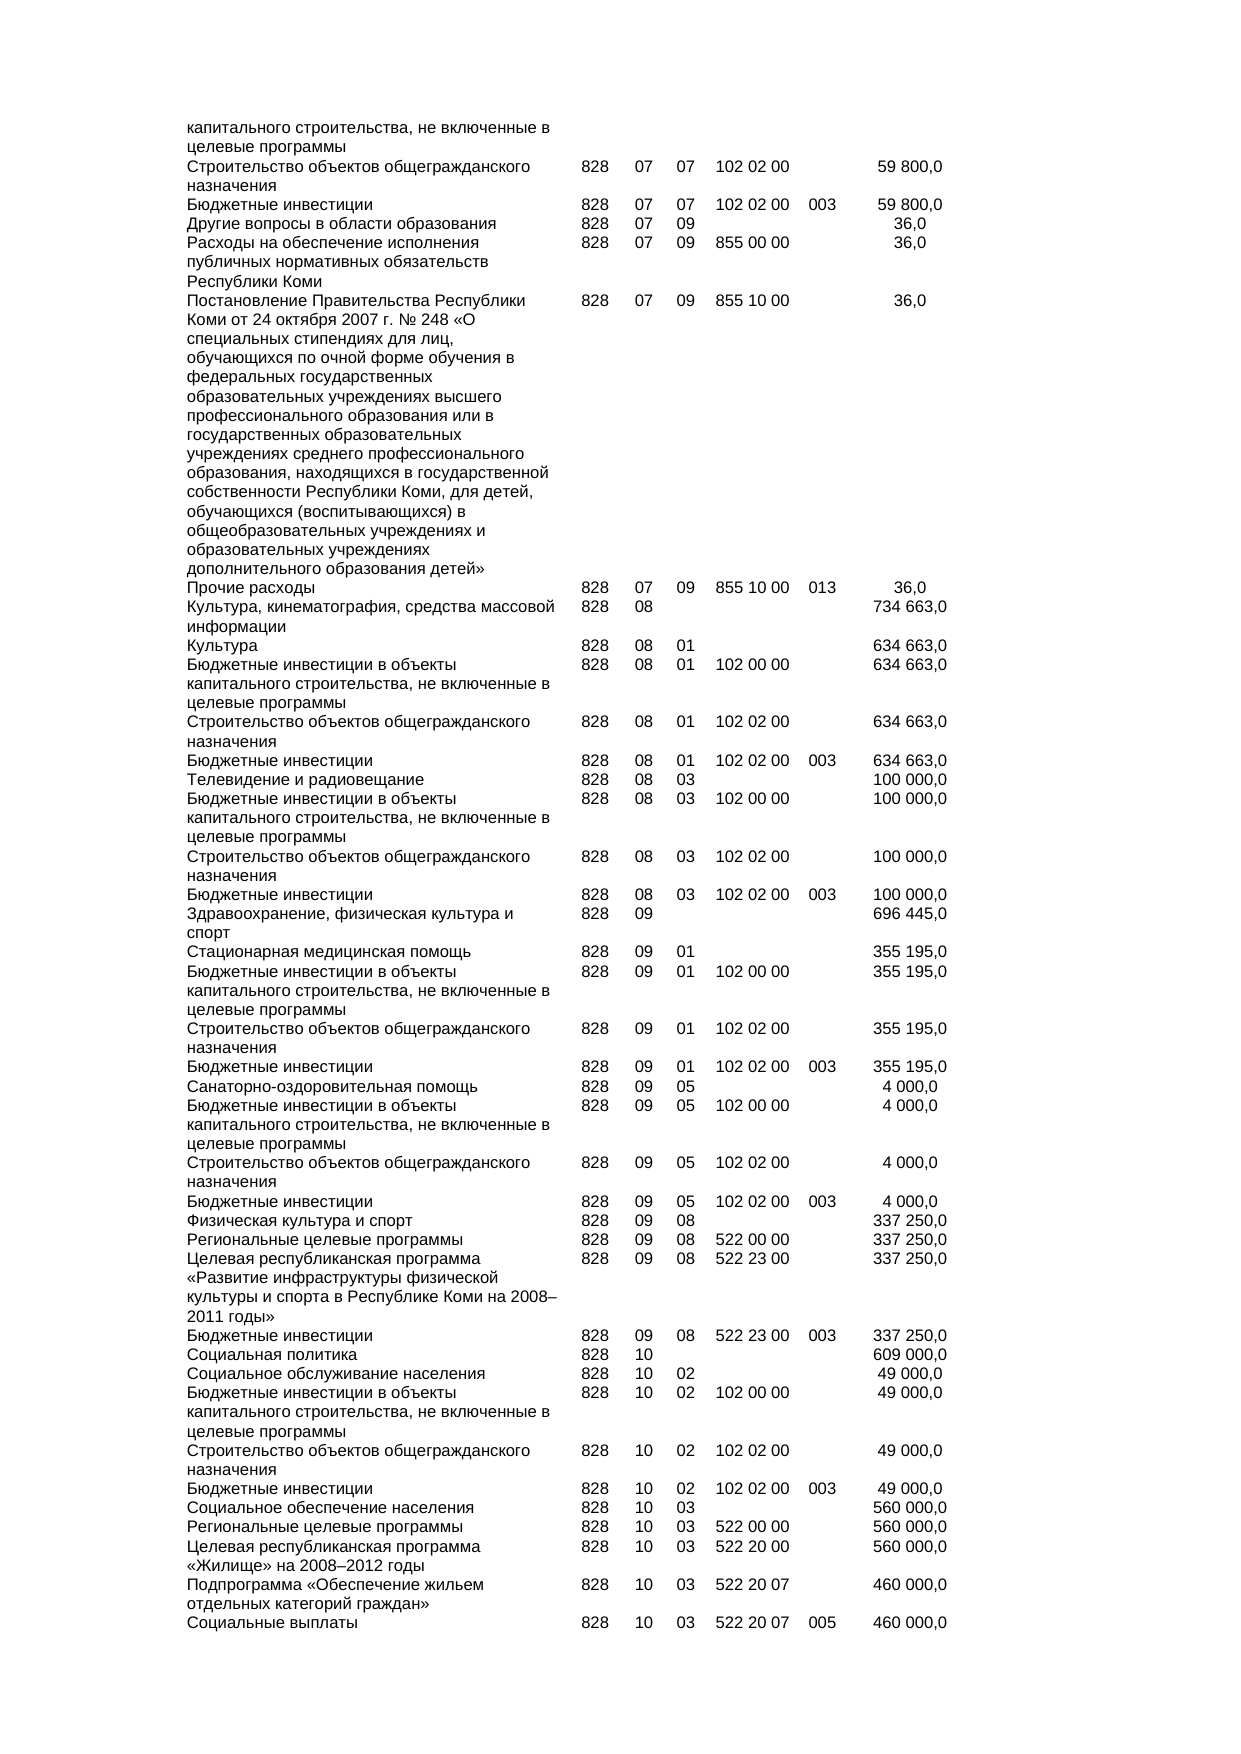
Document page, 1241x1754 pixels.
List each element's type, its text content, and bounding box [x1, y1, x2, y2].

table_cell [707, 1211, 797, 1230]
table_cell Социальная политика [181, 1345, 566, 1364]
table_cell Постановление Правительства Республики Коми от 24 октября 2007 г. № 248 «О специальных стипендиях для лиц, обучающихся по очной форме обучения в федеральных государственных образовательных учреждениях высшего профессионального образования или в государственных образовательных учреждениях среднего профессионального образования, находящихся в государственной собственности Республики Коми, для детей, обучающихся (воспитывающихся) в общеобразовательных учреждениях и образовательных учреждениях дополнительного образования детей» [181, 291, 566, 578]
table_cell [973, 1575, 1012, 1613]
table_cell 522 00 00 [707, 1517, 797, 1536]
table_cell 05 [664, 1153, 707, 1191]
table_cell 634 663,0 [847, 636, 973, 655]
table_cell 03 [664, 1575, 707, 1613]
table_cell Бюджетные инвестиции [181, 1057, 566, 1076]
table_cell [798, 1211, 847, 1230]
table_cell 05 [664, 1076, 707, 1096]
table_cell 102 02 00 [707, 1441, 797, 1479]
table_cell [664, 118, 707, 156]
table_cell [798, 1345, 847, 1364]
table_cell [973, 1191, 1012, 1211]
table_cell [798, 214, 847, 233]
table_cell 08 [624, 712, 664, 751]
table_cell 337 250,0 [847, 1211, 973, 1230]
table_cell [973, 885, 1012, 904]
table_cell 08 [664, 1249, 707, 1326]
table_cell Строительство объектов общегражданского назначения [181, 712, 566, 751]
table_cell 828 [566, 885, 623, 904]
table_cell 09 [624, 942, 664, 961]
table_cell [798, 233, 847, 291]
table_cell 08 [624, 751, 664, 770]
table_cell [798, 712, 847, 751]
table_cell 337 250,0 [847, 1326, 973, 1345]
table_cell 560 000,0 [847, 1498, 973, 1517]
table_cell 828 [566, 961, 623, 1019]
table_cell 355 195,0 [847, 942, 973, 961]
table_cell 355 195,0 [847, 1019, 973, 1057]
table_cell 02 [664, 1383, 707, 1441]
table_cell 337 250,0 [847, 1230, 973, 1249]
table_cell [847, 118, 973, 156]
table_cell Целевая республиканская программа «Развитие инфраструктуры физической культуры и спорта в Республике Коми на 2008–2011 годы» [181, 1249, 566, 1326]
table_cell [798, 770, 847, 789]
table_cell 01 [664, 942, 707, 961]
table_cell [707, 1498, 797, 1517]
table_cell 460 000,0 [847, 1613, 973, 1632]
table_cell Бюджетные инвестиции в объекты капитального строительства, не включенные в целевые программы [181, 1096, 566, 1153]
table_cell 522 20 00 [707, 1536, 797, 1575]
table_cell 09 [624, 961, 664, 1019]
table_cell 10 [624, 1383, 664, 1441]
table_cell [798, 1230, 847, 1249]
table_cell 013 [798, 578, 847, 597]
table_cell 03 [664, 1613, 707, 1632]
table_cell 828 [566, 846, 623, 885]
table_cell Другие вопросы в области образования [181, 214, 566, 233]
table_cell 003 [798, 195, 847, 214]
table_cell 828 [566, 1076, 623, 1096]
table_cell 828 [566, 214, 623, 233]
table_cell 100 000,0 [847, 789, 973, 846]
table_cell [973, 1153, 1012, 1191]
table_cell Бюджетные инвестиции в объекты капитального строительства, не включенные в целевые программы [181, 1383, 566, 1441]
table_cell [798, 118, 847, 156]
table_cell Социальное обеспечение населения [181, 1498, 566, 1517]
table_cell 102 02 00 [707, 1191, 797, 1211]
table_cell 4 000,0 [847, 1191, 973, 1211]
table_cell 08 [624, 636, 664, 655]
table_cell 828 [566, 1517, 623, 1536]
table_cell 10 [624, 1364, 664, 1383]
table_cell Бюджетные инвестиции в объекты капитального строительства, не включенные в целевые программы [181, 789, 566, 846]
table_cell 10 [624, 1498, 664, 1517]
table_cell 522 20 07 [707, 1575, 797, 1613]
table_cell Физическая культура и спорт [181, 1211, 566, 1230]
table_cell [707, 597, 797, 636]
table_cell [798, 1076, 847, 1096]
table_cell 07 [624, 156, 664, 195]
table_cell [798, 1364, 847, 1383]
table_cell 36,0 [847, 214, 973, 233]
table_cell 09 [664, 214, 707, 233]
table_cell Расходы на обеспечение исполнения публичных нормативных обязательств Республики Коми [181, 233, 566, 291]
table_cell Санаторно-оздоровительная помощь [181, 1076, 566, 1096]
table_cell 09 [624, 1230, 664, 1249]
table_cell 828 [566, 1326, 623, 1345]
table_cell Бюджетные инвестиции [181, 751, 566, 770]
table_cell [707, 1345, 797, 1364]
table_cell 337 250,0 [847, 1249, 973, 1326]
table_cell 01 [664, 655, 707, 712]
table_cell 09 [624, 904, 664, 942]
table_cell [707, 942, 797, 961]
table_cell 10 [624, 1345, 664, 1364]
table_cell [798, 846, 847, 885]
table_cell [973, 1383, 1012, 1441]
table_cell [798, 655, 847, 712]
table_cell 828 [566, 1536, 623, 1575]
table_cell 01 [664, 636, 707, 655]
table_cell [707, 636, 797, 655]
table_cell 09 [624, 1153, 664, 1191]
table_cell 08 [624, 846, 664, 885]
table_cell 828 [566, 1191, 623, 1211]
table_cell [973, 118, 1012, 156]
table_cell [973, 597, 1012, 636]
table_cell 02 [664, 1479, 707, 1498]
table_cell 828 [566, 1383, 623, 1441]
table_cell [973, 578, 1012, 597]
table_cell 02 [664, 1364, 707, 1383]
table_cell 560 000,0 [847, 1536, 973, 1575]
table_cell 828 [566, 751, 623, 770]
table_cell 828 [566, 1345, 623, 1364]
table_cell 102 02 00 [707, 1479, 797, 1498]
table_cell [798, 1383, 847, 1441]
table_cell 828 [566, 1441, 623, 1479]
table_cell [798, 1019, 847, 1057]
table_cell 522 23 00 [707, 1249, 797, 1326]
table_cell [973, 1536, 1012, 1575]
table_cell [798, 156, 847, 195]
table_cell 08 [624, 885, 664, 904]
table_cell 03 [664, 789, 707, 846]
table_cell [973, 1479, 1012, 1498]
table_cell 4 000,0 [847, 1076, 973, 1096]
table_cell [798, 942, 847, 961]
table_cell 828 [566, 578, 623, 597]
table_cell 102 02 00 [707, 712, 797, 751]
table_cell [973, 1326, 1012, 1345]
table_cell 07 [664, 156, 707, 195]
table_cell 355 195,0 [847, 961, 973, 1019]
table_cell 36,0 [847, 233, 973, 291]
table_cell [798, 1575, 847, 1613]
table_cell 634 663,0 [847, 655, 973, 712]
table_cell Прочие расходы [181, 578, 566, 597]
table_cell [973, 1441, 1012, 1479]
table_cell Региональные целевые программы [181, 1230, 566, 1249]
table_cell Строительство объектов общегражданского назначения [181, 1441, 566, 1479]
table_cell 102 02 00 [707, 846, 797, 885]
table_cell 828 [566, 1096, 623, 1153]
table_cell 828 [566, 1364, 623, 1383]
table_cell [973, 1517, 1012, 1536]
table_cell 09 [624, 1191, 664, 1211]
table_cell [566, 118, 623, 156]
table_cell [973, 1613, 1012, 1632]
table_cell 09 [624, 1326, 664, 1345]
table_cell 828 [566, 156, 623, 195]
table_cell 10 [624, 1536, 664, 1575]
table_cell 102 00 00 [707, 655, 797, 712]
table_cell Строительство объектов общегражданского назначения [181, 1019, 566, 1057]
table_cell 828 [566, 942, 623, 961]
table_cell 828 [566, 904, 623, 942]
table_cell Бюджетные инвестиции [181, 1479, 566, 1498]
table_cell 522 23 00 [707, 1326, 797, 1345]
table_cell 07 [624, 214, 664, 233]
table_cell [973, 751, 1012, 770]
table_cell 07 [624, 291, 664, 578]
table_cell 828 [566, 291, 623, 578]
table_cell 003 [798, 1191, 847, 1211]
table_cell [798, 1536, 847, 1575]
table_cell 005 [798, 1613, 847, 1632]
table_cell [973, 1019, 1012, 1057]
table_cell [707, 904, 797, 942]
table_cell 10 [624, 1517, 664, 1536]
table_cell 03 [664, 1536, 707, 1575]
table_cell Бюджетные инвестиции [181, 195, 566, 214]
table_cell 828 [566, 1479, 623, 1498]
table_cell 003 [798, 1057, 847, 1076]
table_cell 102 02 00 [707, 156, 797, 195]
table_cell [707, 214, 797, 233]
table_cell 102 00 00 [707, 961, 797, 1019]
table_cell [973, 1076, 1012, 1096]
table_cell 4 000,0 [847, 1153, 973, 1191]
table_cell 07 [624, 195, 664, 214]
table_cell 01 [664, 1019, 707, 1057]
table_cell 828 [566, 1230, 623, 1249]
table_cell [973, 655, 1012, 712]
table_cell 855 00 00 [707, 233, 797, 291]
table_cell 102 02 00 [707, 751, 797, 770]
table_cell 828 [566, 597, 623, 636]
table_cell [664, 597, 707, 636]
table_cell [707, 1364, 797, 1383]
table_cell Телевидение и радиовещание [181, 770, 566, 789]
table_cell Бюджетные инвестиции в объекты капитального строительства, не включенные в целевые программы [181, 655, 566, 712]
table_cell 003 [798, 1479, 847, 1498]
table_cell Социальное обслуживание населения [181, 1364, 566, 1383]
table_cell Подпрограмма «Обеспечение жильем отдельных категорий граждан» [181, 1575, 566, 1613]
table_cell [624, 118, 664, 156]
table_cell 36,0 [847, 578, 973, 597]
table_cell 828 [566, 1249, 623, 1326]
table_cell [973, 1057, 1012, 1076]
table_cell 08 [624, 655, 664, 712]
table_cell 49 000,0 [847, 1479, 973, 1498]
table_cell 100 000,0 [847, 885, 973, 904]
table_cell [973, 214, 1012, 233]
table_cell [798, 1517, 847, 1536]
table_cell [973, 770, 1012, 789]
table_cell 828 [566, 1211, 623, 1230]
table_cell 828 [566, 1498, 623, 1517]
table_cell [664, 1345, 707, 1364]
table_cell 828 [566, 712, 623, 751]
table_cell 03 [664, 1498, 707, 1517]
table_cell 59 800,0 [847, 195, 973, 214]
table_cell 01 [664, 1057, 707, 1076]
table_cell 02 [664, 1441, 707, 1479]
table_cell 828 [566, 233, 623, 291]
table_cell 355 195,0 [847, 1057, 973, 1076]
table_cell 460 000,0 [847, 1575, 973, 1613]
table_cell 09 [624, 1211, 664, 1230]
table_cell Бюджетные инвестиции [181, 885, 566, 904]
table_cell [798, 789, 847, 846]
table_cell 09 [664, 233, 707, 291]
table_cell Культура, кинематография, средства массовой информации [181, 597, 566, 636]
table_cell 03 [664, 885, 707, 904]
table_cell 03 [664, 846, 707, 885]
table_cell 855 10 00 [707, 291, 797, 578]
table_cell Строительство объектов общегражданского назначения [181, 846, 566, 885]
table_cell [973, 195, 1012, 214]
table_cell 10 [624, 1575, 664, 1613]
table_cell 09 [624, 1076, 664, 1096]
table_cell 09 [664, 291, 707, 578]
table_cell [973, 1345, 1012, 1364]
table_cell [973, 961, 1012, 1019]
table_cell Региональные целевые программы [181, 1517, 566, 1536]
table_cell 07 [624, 233, 664, 291]
table_cell [973, 904, 1012, 942]
table_cell [707, 770, 797, 789]
table_cell 03 [664, 1517, 707, 1536]
table_cell [798, 1441, 847, 1479]
table_cell 102 02 00 [707, 1153, 797, 1191]
table_cell [973, 1211, 1012, 1230]
table_cell 10 [624, 1613, 664, 1632]
table_cell 4 000,0 [847, 1096, 973, 1153]
table_cell Здравоохранение, физическая культура и спорт [181, 904, 566, 942]
table_cell 03 [664, 770, 707, 789]
table_cell [798, 1153, 847, 1191]
table_cell 59 800,0 [847, 156, 973, 195]
table_cell [973, 1230, 1012, 1249]
table_cell [973, 1364, 1012, 1383]
table_cell 05 [664, 1191, 707, 1211]
table_cell 828 [566, 770, 623, 789]
table_cell 102 00 00 [707, 789, 797, 846]
table_cell Бюджетные инвестиции в объекты капитального строительства, не включенные в целевые программы [181, 961, 566, 1019]
table_cell 828 [566, 1057, 623, 1076]
table_cell 102 00 00 [707, 1096, 797, 1153]
table_cell [973, 1249, 1012, 1326]
table_cell 09 [624, 1249, 664, 1326]
table_cell 828 [566, 655, 623, 712]
table_cell 49 000,0 [847, 1364, 973, 1383]
table_cell 49 000,0 [847, 1441, 973, 1479]
table_cell Строительство объектов общегражданского назначения [181, 1153, 566, 1191]
table_cell [973, 636, 1012, 655]
table_cell [798, 1096, 847, 1153]
table_cell Бюджетные инвестиции [181, 1326, 566, 1345]
table_cell 828 [566, 1575, 623, 1613]
table_cell 05 [664, 1096, 707, 1153]
table_cell 560 000,0 [847, 1517, 973, 1536]
table_cell 100 000,0 [847, 770, 973, 789]
table_cell [707, 118, 797, 156]
table_cell [707, 1076, 797, 1096]
table_cell [973, 291, 1012, 578]
table_cell 102 00 00 [707, 1383, 797, 1441]
table_cell [973, 846, 1012, 885]
table_cell [973, 789, 1012, 846]
table_cell 01 [664, 961, 707, 1019]
table_cell 08 [664, 1230, 707, 1249]
table_cell 828 [566, 1613, 623, 1632]
table_cell Культура [181, 636, 566, 655]
table_cell 522 20 07 [707, 1613, 797, 1632]
table_cell 36,0 [847, 291, 973, 578]
table_cell Строительство объектов общегражданского назначения [181, 156, 566, 195]
table_cell 003 [798, 751, 847, 770]
table_cell 10 [624, 1441, 664, 1479]
table_cell Бюджетные инвестиции [181, 1191, 566, 1211]
table_cell [973, 1498, 1012, 1517]
table_cell 855 10 00 [707, 578, 797, 597]
table_cell 102 02 00 [707, 1057, 797, 1076]
table_cell 10 [624, 1479, 664, 1498]
table_cell [798, 1249, 847, 1326]
table_cell 828 [566, 1019, 623, 1057]
table_cell 003 [798, 1326, 847, 1345]
table_cell [798, 1498, 847, 1517]
table_cell [973, 233, 1012, 291]
table_cell 634 663,0 [847, 712, 973, 751]
table_cell 08 [624, 789, 664, 846]
table_cell 003 [798, 885, 847, 904]
table_cell [664, 904, 707, 942]
table_cell [798, 291, 847, 578]
table_cell 102 02 00 [707, 885, 797, 904]
table_cell 07 [624, 578, 664, 597]
table_cell 07 [664, 195, 707, 214]
table_cell 828 [566, 1153, 623, 1191]
table_cell 01 [664, 751, 707, 770]
table_cell Стационарная медицинская помощь [181, 942, 566, 961]
table_cell 08 [624, 597, 664, 636]
table_cell 08 [624, 770, 664, 789]
table_cell [973, 1096, 1012, 1153]
table_cell 09 [624, 1096, 664, 1153]
table_cell 08 [664, 1211, 707, 1230]
table_cell 522 00 00 [707, 1230, 797, 1249]
table_cell [973, 712, 1012, 751]
table_cell [798, 904, 847, 942]
table_cell [798, 597, 847, 636]
table_cell 828 [566, 195, 623, 214]
table_cell 49 000,0 [847, 1383, 973, 1441]
table_cell 09 [624, 1019, 664, 1057]
table_cell 102 02 00 [707, 1019, 797, 1057]
table_cell 828 [566, 789, 623, 846]
table_cell [798, 636, 847, 655]
table_cell 609 000,0 [847, 1345, 973, 1364]
table_cell капитального строительства, не включенные в целевые программы [181, 118, 566, 156]
table_cell [973, 156, 1012, 195]
table_cell 01 [664, 712, 707, 751]
table_cell 734 663,0 [847, 597, 973, 636]
table_cell 696 445,0 [847, 904, 973, 942]
table_cell Социальные выплаты [181, 1613, 566, 1632]
table_cell 09 [624, 1057, 664, 1076]
table_cell Целевая республиканская программа «Жилище» на 2008–2012 годы [181, 1536, 566, 1575]
table_cell 634 663,0 [847, 751, 973, 770]
table_cell 08 [664, 1326, 707, 1345]
table_cell 100 000,0 [847, 846, 973, 885]
table_cell 102 02 00 [707, 195, 797, 214]
table_cell 09 [664, 578, 707, 597]
table_cell [798, 961, 847, 1019]
table_cell 828 [566, 636, 623, 655]
table_cell [973, 942, 1012, 961]
